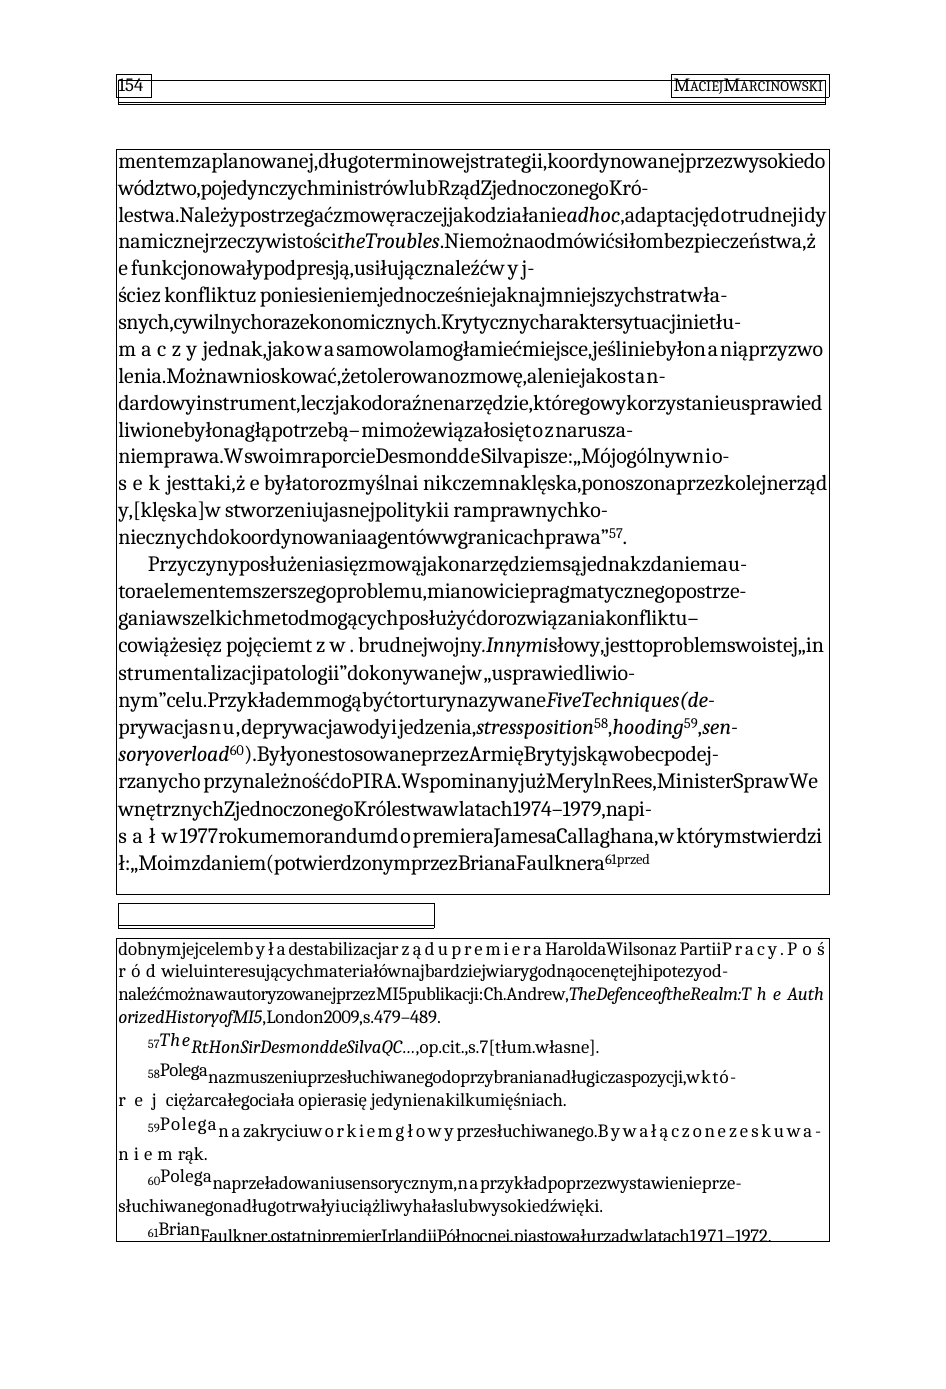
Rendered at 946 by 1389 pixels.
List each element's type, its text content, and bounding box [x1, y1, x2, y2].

text MACIEJMARCINOWSKI [673, 75, 829, 96]
text 58Poleganazmuszeniuprzesłuchiwanegodoprzybranianadługiczaspozycji,wktó-rejciężarcałegociała opierasię jedynienakilkumięśniach. [118, 1059, 827, 1111]
text [118, 75, 151, 80]
text dobnymjejcelembyładestabilizacjarządupremieraHaroldaWilsonazPartiiPracy.Pośródwieluinteresującychmateriałównajbardziejwiarygodnąocenętejhipotezyod-naleźćmożnawautoryzowanejprzezMI5publikacji:Ch.Andrew,TheDefenceoftheRealm:TheAuthorizedHistoryofMI5,London2009,s.479–489. [118, 939, 827, 1028]
text mentemzaplanowanej,długoterminowejstrategii,koordynowanejprzezwysokiedowództwo,pojedynczychministrówlubRządZjednoczonegoKró-lestwa.Należypostrzegaćzmowęraczejjakodziałanieadhoc,adaptacjędotrudnejidynamicznejrzeczywistościtheTroubles.Niemożnaodmówićsiłombezpieczeństwa,żefunkcjonowałypodpresją,usiłującznaleźćwyj-ściezkonfliktuzponiesieniemjednocześniejaknajmniejszychstratwła-snych,cywilnychorazekonomicznych.Krytycznycharaktersytuacjinietłu-maczyjednak,jakowasamowolamogłamiećmiejsce,jeśliniebyłonaniąprzyzwolenia.Możnawnioskować,żetolerowanozmowę,aleniejakostan-dardowyinstrument,leczjakodoraźnenarzędzie,któregowykorzystanieusprawiedliwionebyłonagłąpotrzebą–mimożewiązałosiętoznarusza-niemprawa.WswoimraporcieDesmonddeSilvapisze:„Mójogólnywnio-sekjesttaki,żebyłatorozmyślnainikczemnaklęska,ponoszonaprzezkolejnerządy,[klęska]wstworzeniujasnejpolitykiiramprawnychko-niecznychdokoordynowaniaagentówwgranicachprawa”57. [118, 150, 828, 550]
text 59Poleganazakryciuworkiemgłowyprzesłuchiwanego.Bywałączonezeskuwa-niemrąk. [118, 1113, 827, 1164]
text Przyczynyposłużeniasięzmowąjakonarzędziemsąjednakzdaniemau-toraelementemszerszegoproblemu,mianowiciepragmatycznegopostrze-ganiawszelkichmetodmogącychposłużyćdorozwiązaniakonfliktu–cowiążesięzpojęciemtzw.brudnejwojny.Innymisłowy,jesttoproblemswoistej„instrumentalizacjipatologii”dokonywanejw„usprawiedliwio-nym”celu.PrzykłademmogąbyćtorturynazywaneFiveTechniques(de-prywacjasnu,deprywacjawodyijedzenia,stressposition58,hooding59,sen-soryoverload60).ByłyonestosowaneprzezArmięBrytyjskąwobecpodej-rzanychoprzynależnośćdoPIRA.WspominanyjużMerylnRees,MinisterSprawWewnętrznychZjednoczonegoKrólestwawlatach1974–1979,napi-sałw1977rokumemorandumdopremieraJamesaCallaghana,wktórymstwierdził:„Moimzdaniem(potwierdzonymprzezBrianaFaulknera61przed [118, 552, 828, 876]
text 57TheRtHonSirDesmonddeSilvaQC…,op.cit.,s.7[tłum.własne]. [148, 1029, 829, 1058]
text 60Poleganaprzeładowaniusensorycznym,naprzykładpoprzezwystawienieprze-słuchiwanegonadługotrwałyiuciążliwyhałaslubwysokiedźwięki. [118, 1166, 827, 1217]
text 154 [119, 81, 151, 96]
text 61BrianFaulkner,ostatnipremierIrlandiiPółnocnej,piastowałurządwlatach1971–1972. [118, 1218, 827, 1241]
